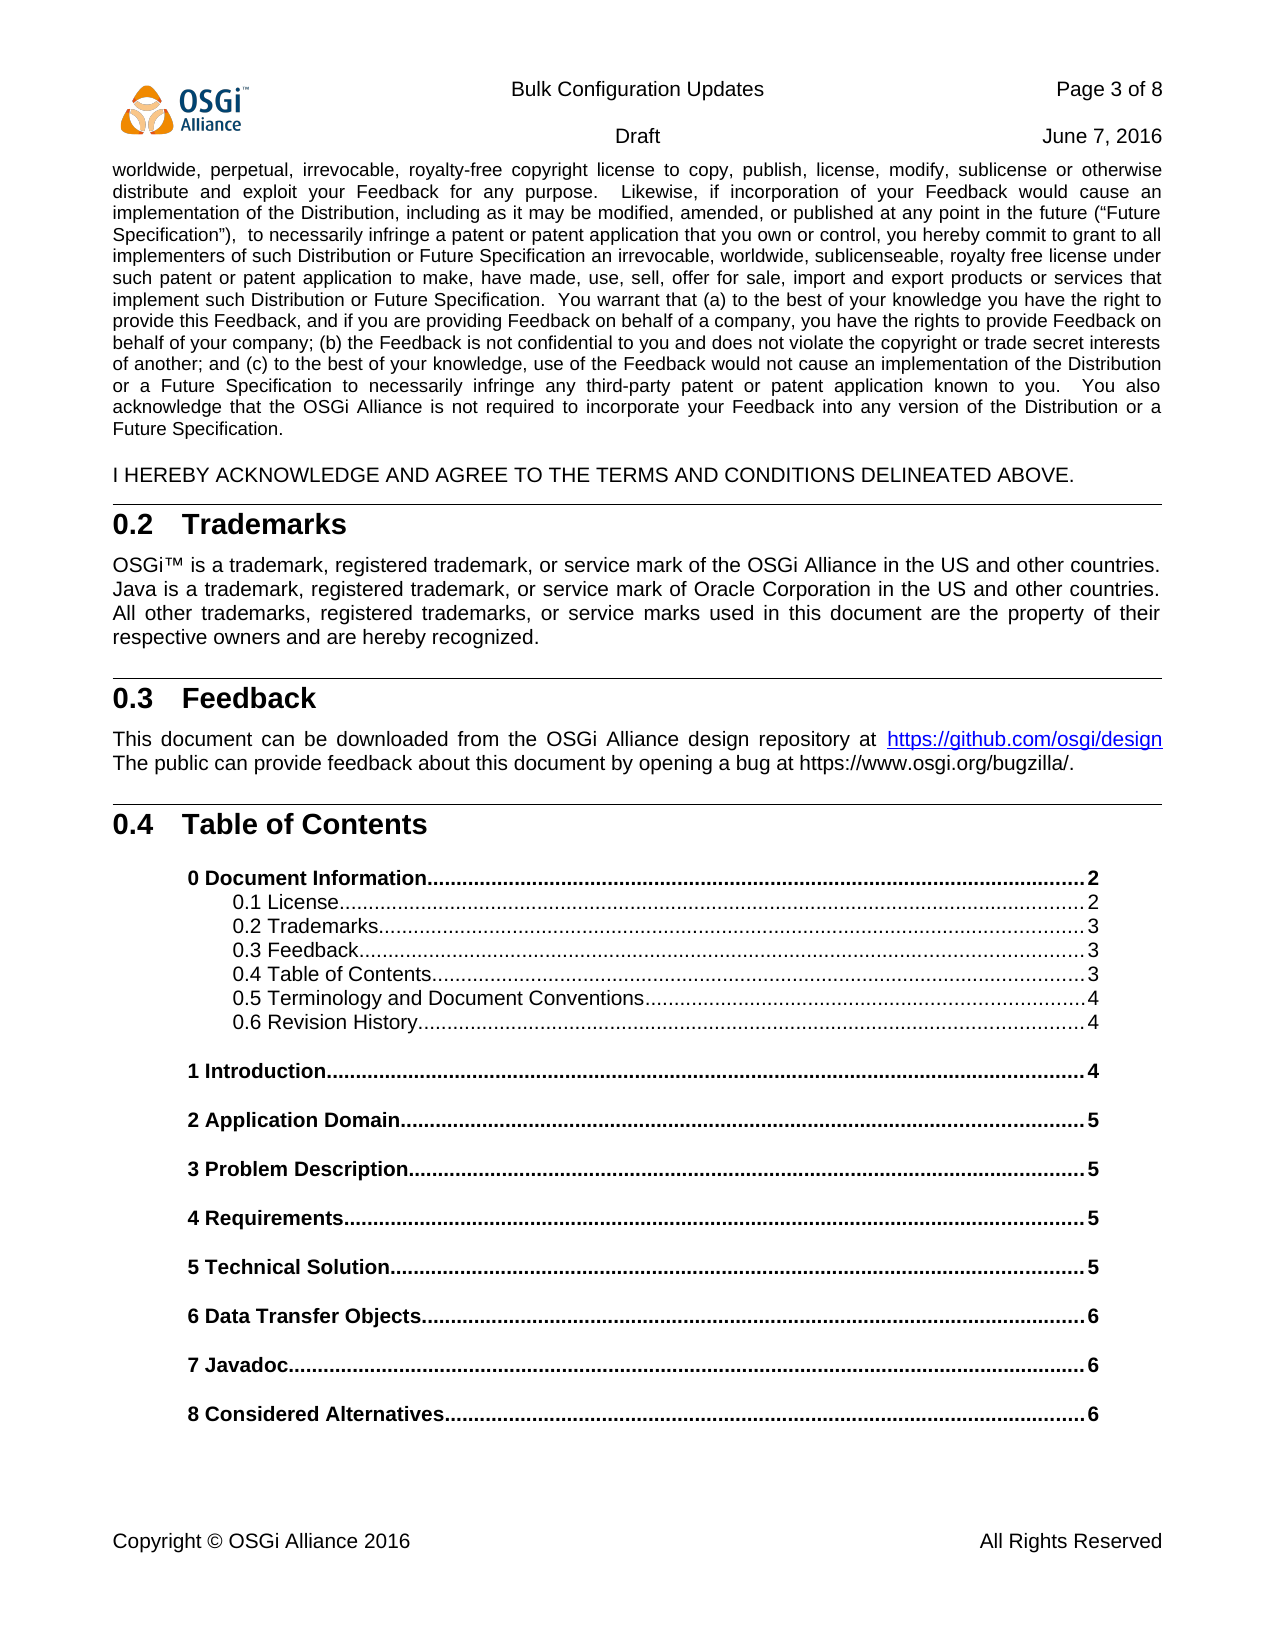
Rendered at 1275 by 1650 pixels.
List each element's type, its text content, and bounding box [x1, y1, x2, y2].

text 7 Javadoc 6 [187, 1352, 1162, 1376]
text I HEREBY ACKNOWLEDGE AND AGREE TO THE TERMS AND CONDITIONS DELINEATED ABOVE. [112, 463, 1162, 487]
text worldwide, perpetual, irrevocable, royalty-free copyright license to copy, publish, license, modify, sublicense or otherwise distribute and exploit your Feedback for any purpose. Likewise, if incorporation of your Feedback would cause an implementation of the Distribution, including as it may be modified, amended, or published at any point in the future (“Future Specification”), to necessarily infringe a patent or patent application that you own or control, you hereby commit to grant to all implementers of such Distribution or Future Specification an irrevocable, worldwide, sublicenseable, royalty free license under such patent or patent application to make, have made, use, sell, offer for sale, import and export products or services that implement such Distribution or Future Specification. You warrant that (a) to the best of your knowledge you have the right to provide this Feedback, and if you are providing Feedback on behalf of a company, you have the rights to provide Feedback on behalf of your company; (b) the Feedback is not confidential to you and does not violate the copyright or trade secret interests of another; and (c) to the best of your knowledge, use of the Feedback would not cause an implementation of the Distribution or a Future Specification to necessarily infringe any third-party patent or patent application known to you. You also acknowledge that the OSGi Alliance is not required to incorporate your Feedback into any version of the Distribution or a Future Specification. [112, 159, 1162, 439]
text 5 Technical Solution 5 [187, 1254, 1162, 1278]
text 0.4 Table of Contents 3 [232, 962, 1162, 986]
text OSGi™ is a trademark, registered trademark, or service mark of the OSGi Alliance in the US and other countries. Java is a trademark, registered trademark, or service mark of Oracle Corporation in the US and other countries. All other trademarks, registered trademarks, or service marks used in this document are the property of their respective owners and are hereby recognized. [112, 553, 1162, 649]
text 3 Problem Description 5 [187, 1157, 1162, 1181]
text 2 Application Domain 5 [187, 1108, 1162, 1132]
text This document can be downloaded from the OSGi Alliance design repository at https://github.com/osgi/design The public can provide feedback about this document by opening a bug at https://www.osgi.org/bugzilla/. [112, 727, 1162, 775]
picture [113, 78, 257, 142]
text 0.5 Terminology and Document Conventions 4 [232, 986, 1162, 1010]
subtitle Table of Contents [112, 805, 1162, 841]
text 8 Considered Alternatives 6 [187, 1401, 1162, 1425]
text 0 Document Information 2 [187, 866, 1162, 890]
text 0.6 Revision History 4 [232, 1010, 1162, 1034]
text 1 Introduction 4 [187, 1059, 1162, 1083]
subtitle Feedback [112, 679, 1162, 715]
text 4 Requirements 5 [187, 1206, 1162, 1229]
subtitle Trademarks [112, 505, 1162, 541]
text 6 Data Transfer Objects 6 [187, 1303, 1162, 1327]
text 0.1 License 2 [232, 890, 1162, 914]
text 0.2 Trademarks 3 [232, 914, 1162, 938]
text 0.3 Feedback 3 [232, 938, 1162, 962]
